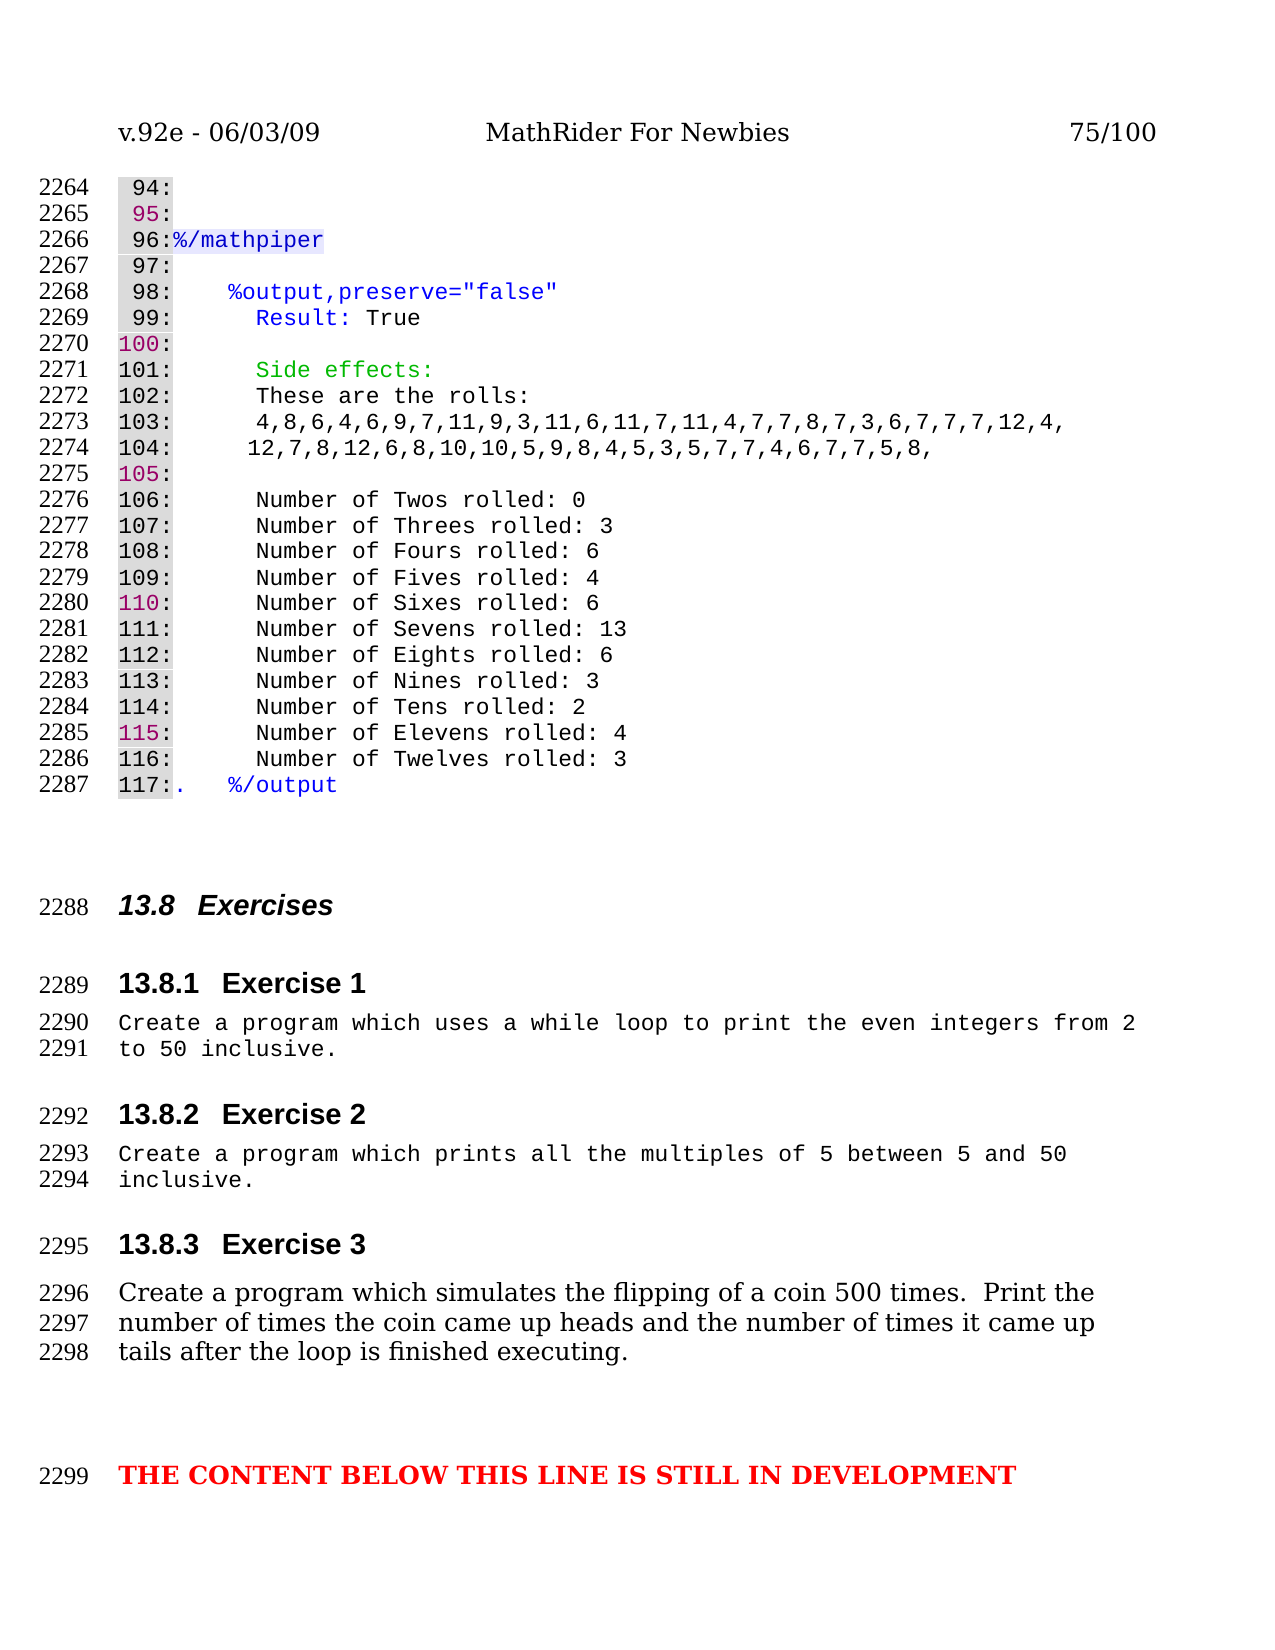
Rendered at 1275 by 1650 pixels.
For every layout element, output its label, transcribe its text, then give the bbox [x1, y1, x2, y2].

text 112: Number of Eights rolled: 6 [118, 644, 1157, 669]
text 113: Number of Nines rolled: 3 [118, 669, 1157, 696]
text THE CONTENT BELOW THIS LINE IS STILL IN DEVELOPMENT [118, 1461, 1157, 1490]
text 103: 4,8,6,4,6,9,7,11,9,3,11,6,11,7,11,4,7,7,8,7,3,6,7,7,7,12,4, [118, 410, 1157, 436]
text 111: Number of Sevens rolled: 13 [118, 618, 1157, 644]
text 100: [118, 332, 1157, 358]
text 98: %output,preserve="false" [118, 281, 1157, 306]
text Create a program which prints all the multiples of 5 between 5 and 50 inclusive. [118, 1142, 1157, 1194]
subtitle Exercise 3 [118, 1227, 1157, 1261]
subtitle Exercises [118, 888, 1157, 921]
text 107: Number of Threes rolled: 3 [118, 514, 1157, 540]
text 97: [118, 254, 1157, 281]
text 104: 12,7,8,12,6,8,10,10,5,9,8,4,5,3,5,7,7,4,6,7,7,5,8, [118, 436, 1157, 462]
text 116: Number of Twelves rolled: 3 [118, 747, 1157, 773]
text 102: These are the rolls: [118, 384, 1157, 410]
text 101: Side effects: [118, 358, 1157, 384]
text 109: Number of Fives rolled: 4 [118, 566, 1157, 592]
text 99: Result: True [118, 306, 1157, 332]
text Create a program which simulates the flipping of a coin 500 times. Print the number of times the coin came up heads and the number of times it came up tails after the loop is finished executing. [118, 1279, 1157, 1366]
text 96:%/mathpiper [118, 229, 1157, 254]
text 105: [118, 462, 1157, 488]
text 115: Number of Elevens rolled: 4 [118, 721, 1157, 747]
subtitle Exercise 2 [118, 1097, 1157, 1130]
subtitle Exercise 1 [118, 966, 1157, 1000]
text 114: Number of Tens rolled: 2 [118, 696, 1157, 721]
text 110: Number of Sixes rolled: 6 [118, 592, 1157, 618]
text 117:. %/output [118, 773, 1157, 799]
text Create a program which uses a while loop to print the even integers from 2 to 50 inclusive. [118, 1012, 1157, 1064]
text 95: [118, 203, 1157, 229]
text 108: Number of Fours rolled: 6 [118, 540, 1157, 566]
text 106: Number of Twos rolled: 0 [118, 488, 1157, 514]
text 94: [118, 177, 1157, 203]
